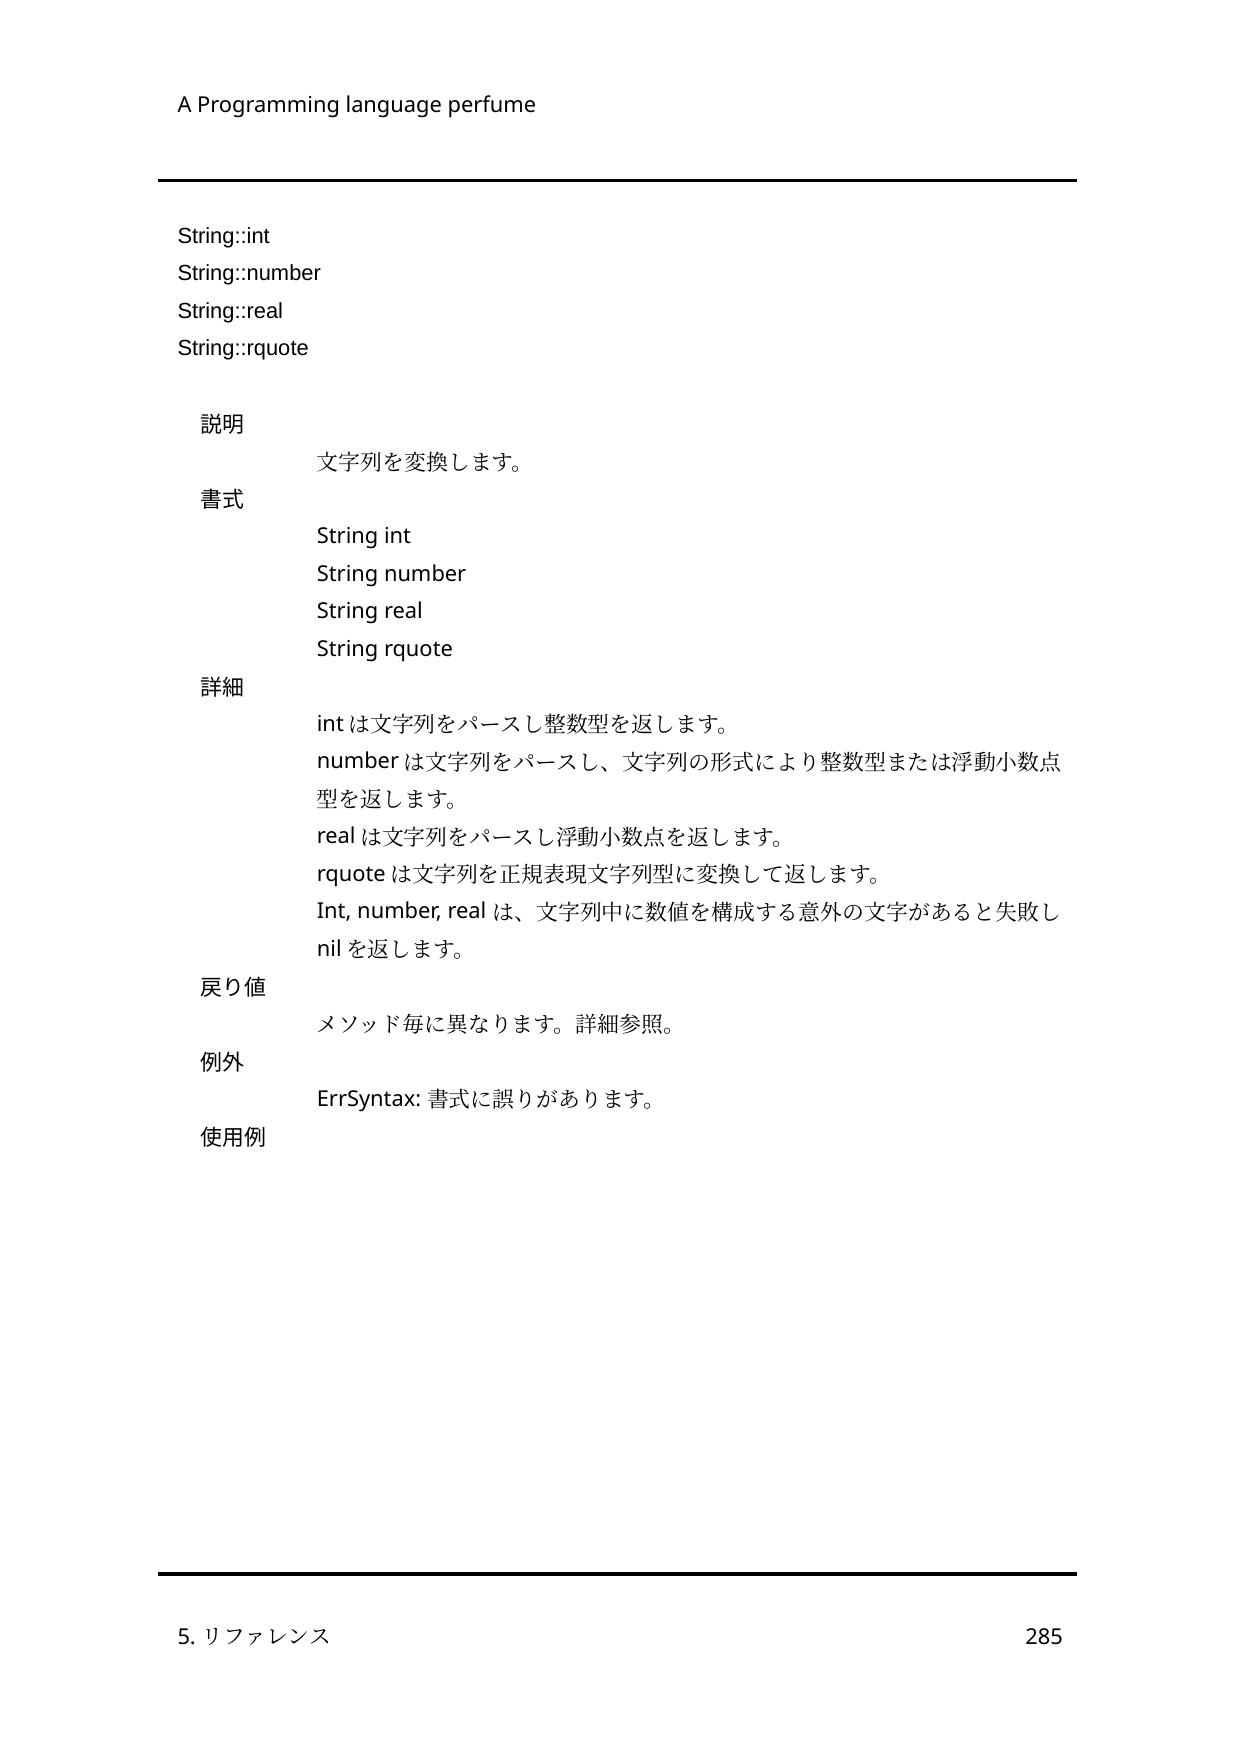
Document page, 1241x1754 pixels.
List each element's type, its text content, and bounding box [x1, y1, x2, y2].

table_cell [317, 1117, 1063, 1192]
table_cell 書式 [200, 479, 317, 667]
table_cell 使用例 [200, 1117, 317, 1192]
table_cell ErrSyntax: 書式に誤りがあります。 [317, 1042, 1063, 1117]
subtitle String::real [177, 292, 1063, 329]
table_cell String int String number String real String rquote [317, 479, 1063, 667]
table_cell 例外 [200, 1042, 317, 1117]
subtitle String::number [177, 254, 1063, 292]
table_cell 詳細 [200, 667, 317, 967]
subtitle String::rquote [177, 329, 1063, 367]
table_header 文字列を変換します。 [317, 404, 1063, 479]
subtitle String::int [177, 217, 1063, 254]
table_cell intは文字列をパースし整数型を返します。 numberは文字列をパースし、文字列の形式により整数型または浮動小数点型を返します。 realは文字列をパースし浮動小数点を返します。 rquoteは文字列を正規表現文字列型に変換して返します。 Int, number, real は、文字列中に数値を構成する意外の文字があると失敗しnilを返します。 [317, 667, 1063, 967]
table_cell 戻り値 [200, 967, 317, 1042]
table_header 説明 [200, 404, 317, 479]
table_cell メソッド毎に異なります。詳細参照。 [317, 967, 1063, 1042]
